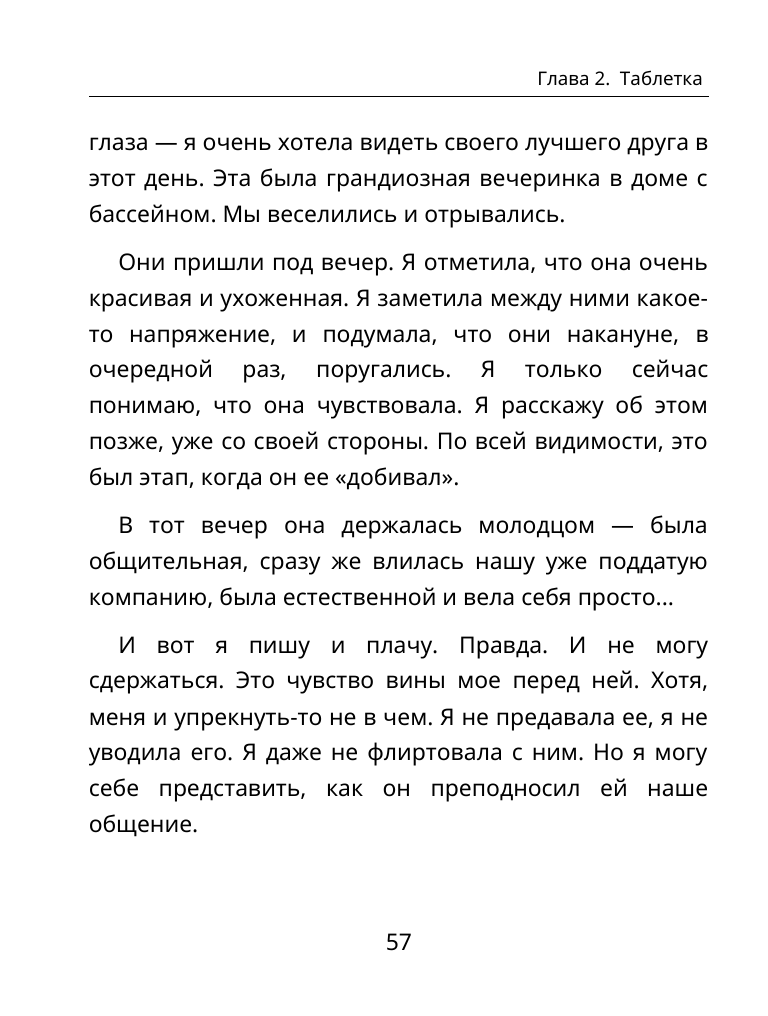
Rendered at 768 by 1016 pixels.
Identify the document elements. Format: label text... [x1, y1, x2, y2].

text глаза — я очень хотела видеть своего лучшего друга в этот день. Эта была грандиозная вечеринка в доме с бассейном. Мы веселились и отрывались. [88, 126, 709, 229]
text И вот я пишу и плачу. Правда. И не могу сдержаться. Это чувство вины мое перед ней. Хотя, меня и упрекнуть-то не в чем. Я не предавала ее, я не уводила его. Я даже не флиртовала с ним. Но я могу себе представить, как он преподносил ей наше общение. [88, 628, 709, 839]
text Они пришли под вечер. Я отметила, что она очень красивая и ухоженная. Я заметила между ними какое-то напряжение, и подумала, что они накануне, в очередной раз, поругались. Я только сейчас понимаю, что она чувствовала. Я расскажу об этом позже, уже со своей стороны. По всей видимости, это был этап, когда он ее «добивал». [88, 246, 709, 492]
text В тот вечер она держалась молодцом — была общительная, сразу же влилась нашу уже поддатую компанию, была естественной и вела себя просто... [88, 509, 709, 612]
